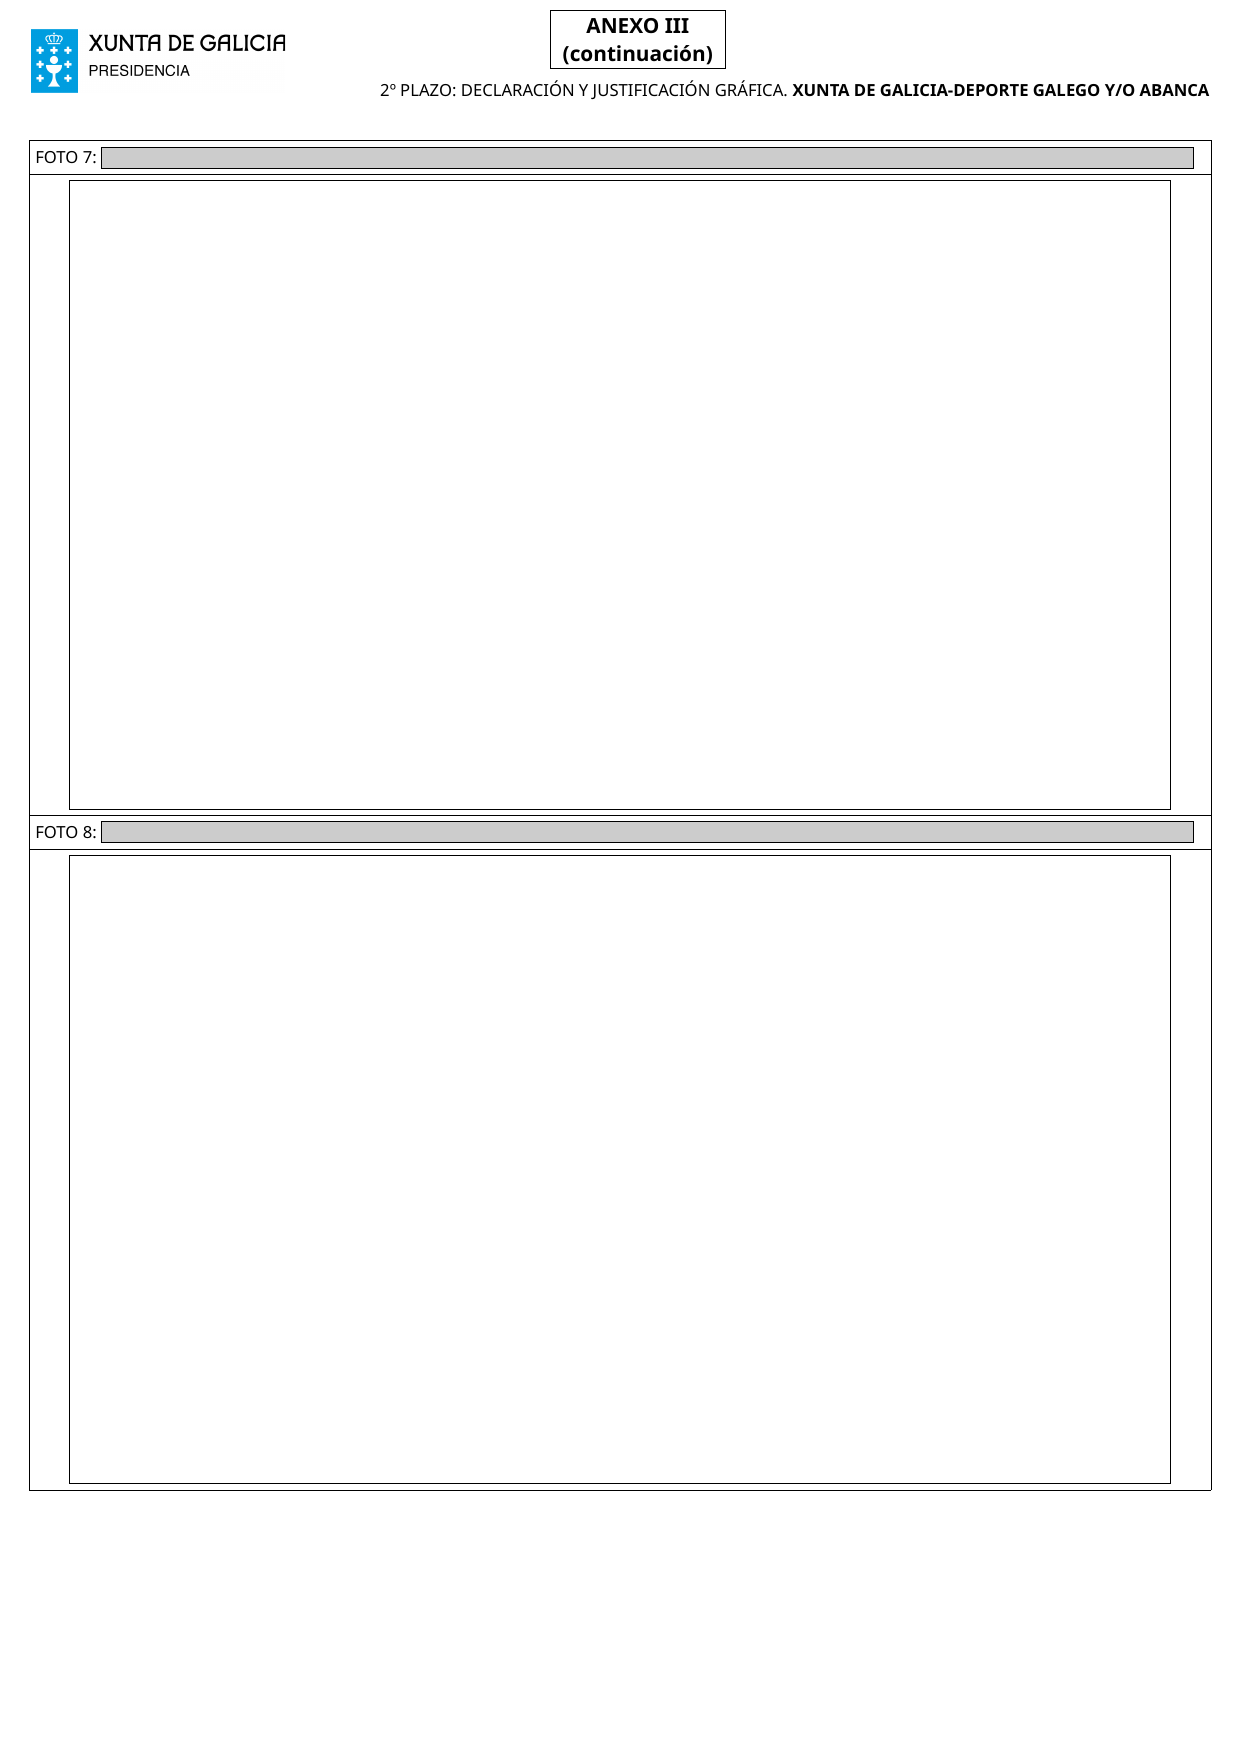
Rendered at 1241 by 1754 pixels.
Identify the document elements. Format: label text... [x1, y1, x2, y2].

table_cell FOTO 8: [30, 816, 1211, 849]
picture [79, 29, 286, 93]
picture [47, 66, 61, 86]
table_cell [30, 175, 1211, 815]
table_header FOTO 7: [30, 141, 1211, 174]
table_cell [30, 850, 1211, 1489]
